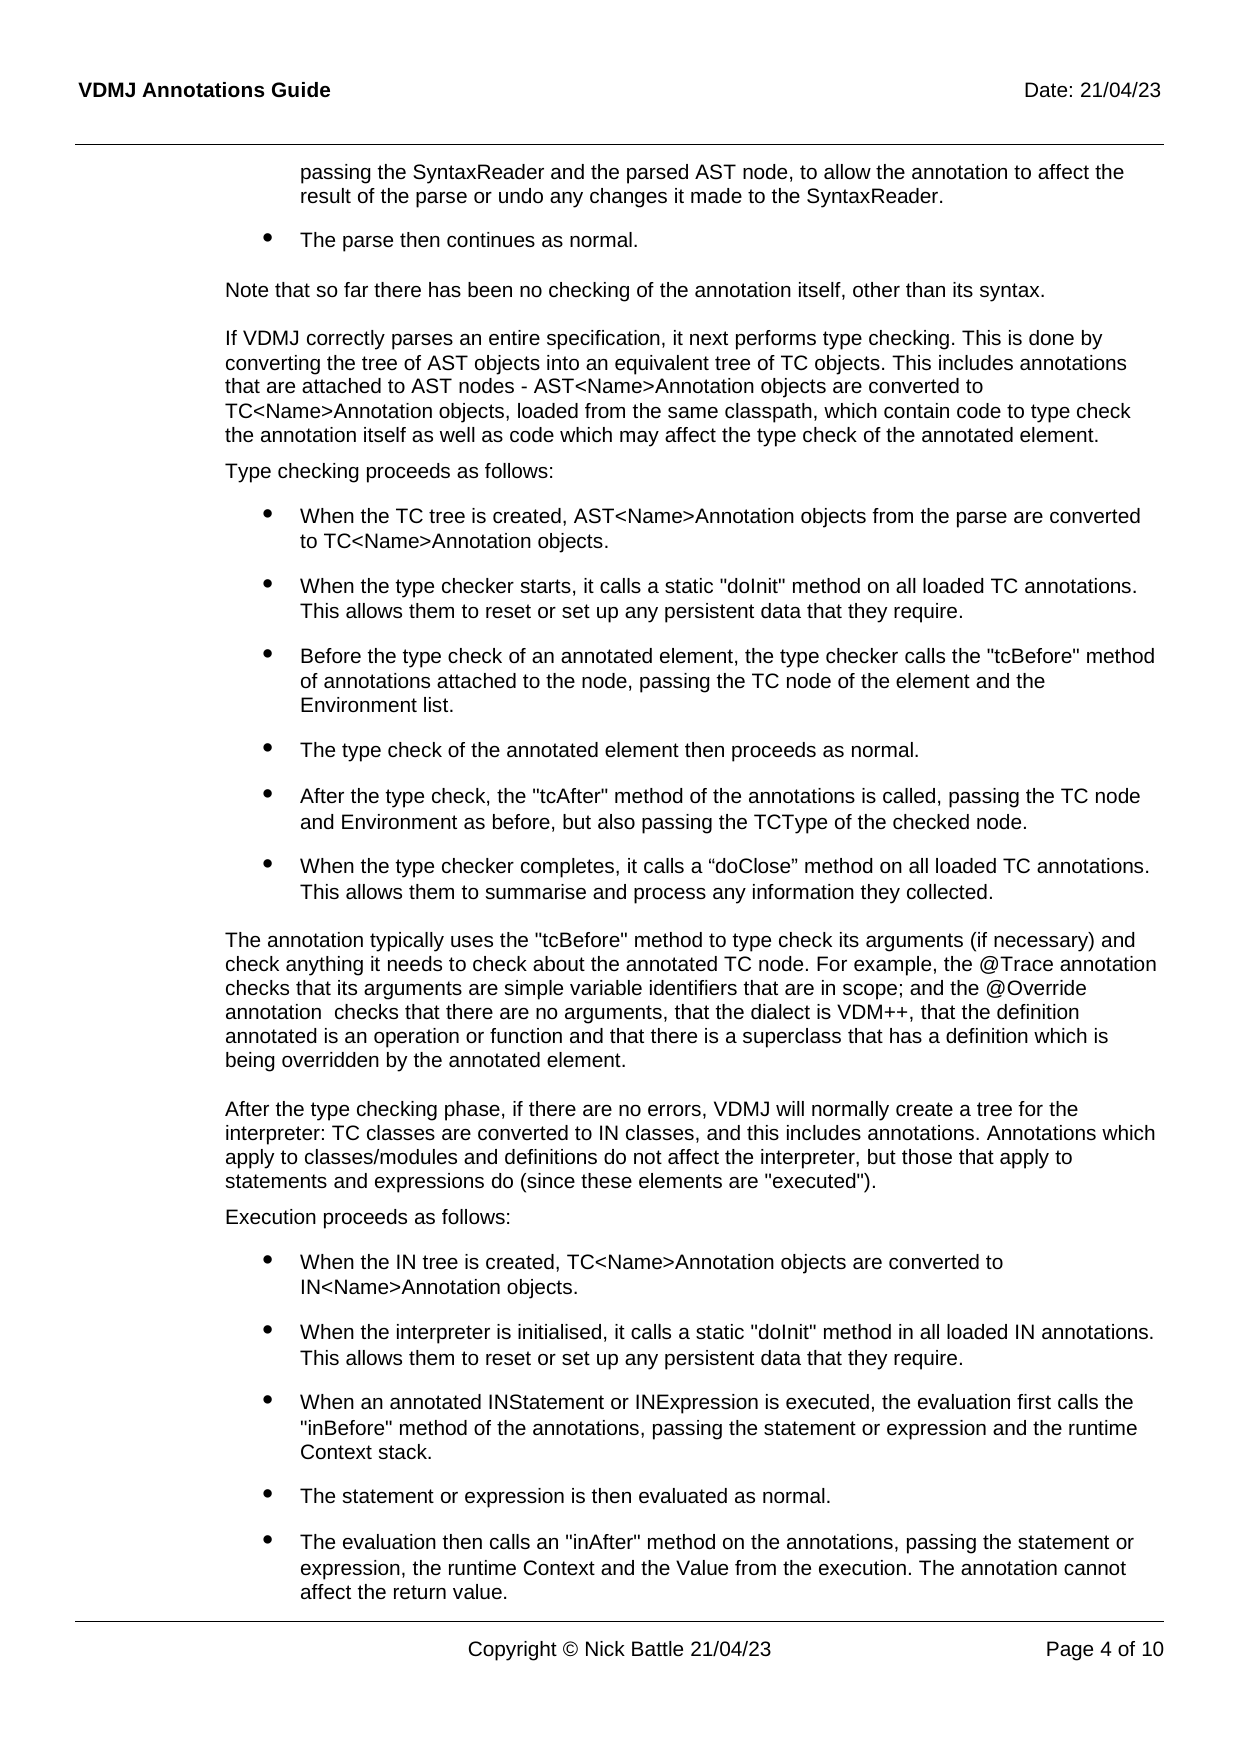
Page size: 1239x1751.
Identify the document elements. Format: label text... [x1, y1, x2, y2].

list The evaluation then calls an "inAfter" method on the annotations, passing the statement or expression, the runtime Context and the Value from the execution. The annotation cannot affect the return value. [262, 1522, 1164, 1604]
list Before the type check of an annotated element, the type checker calls the "tcBefore" method of annotations attached to the node, passing the TC node of the element and the Environment list. [262, 636, 1164, 717]
text If VDMJ correctly parses an entire specification, it next performs type checking. This is done by converting the tree of AST objects into an equivalent tree of TC objects. This includes annotations that are attached to AST nodes - AST<Name>Annotation objects are converted to TC<Name>Annotation objects, loaded from the same classpath, which contain code to type check the annotation itself as well as code which may affect the type check of the annotated element. [225, 326, 1164, 447]
list passing the SyntaxReader and the parsed AST node, to allow the annotation to affect the result of the parse or undo any changes it made to the SyntaxReader. [262, 160, 1164, 208]
list The type check of the annotated element then proceeds as normal. [262, 730, 1164, 763]
text Type checking proceeds as follows: [225, 459, 1164, 483]
text After the type checking phase, if there are no errors, VDMJ will normally create a tree for the interpreter: TC classes are converted to IN classes, and this includes annotations. Annotations which apply to classes/modules and definitions do not affect the interpreter, but those that apply to statements and expressions do (since these elements are "executed"). [225, 1097, 1164, 1193]
list When an annotated INStatement or INExpression is executed, the evaluation first calls the "inBefore" method of the annotations, passing the statement or expression and the runtime Context stack. [262, 1382, 1164, 1464]
list The parse then continues as normal. [262, 220, 1164, 254]
list When the interpreter is initialised, it calls a static "doInit" method in all loaded IN annotations. This allows them to reset or set up any persistent data that they require. [262, 1312, 1164, 1369]
list When the type checker starts, it calls a static "doInit" method on all loaded TC annotations. This allows them to reset or set up any persistent data that they require. [262, 566, 1164, 623]
list The statement or expression is then evaluated as normal. [262, 1476, 1164, 1510]
text Execution proceeds as follows: [225, 1205, 1164, 1229]
list When the TC tree is created, AST<Name>Annotation objects from the parse are converted to TC<Name>Annotation objects. [262, 496, 1164, 553]
list When the IN tree is created, TC<Name>Annotation objects are converted to IN<Name>Annotation objects. [262, 1242, 1164, 1299]
list When the type checker completes, it calls a “doClose” method on all loaded TC annotations. This allows them to summarise and process any information they collected. [262, 846, 1164, 904]
list After the type check, the "tcAfter" method of the annotations is called, passing the TC node and Environment as before, but also passing the TCType of the checked node. [262, 776, 1164, 834]
text The annotation typically uses the "tcBefore" method to type check its arguments (if necessary) and check anything it needs to check about the annotated TC node. For example, the @Trace annotation checks that its arguments are simple variable identifiers that are in scope; and the @Override annotation checks that there are no arguments, that the dialect is VDM++, that the definition annotated is an operation or function and that there is a superclass that has a definition which is being overridden by the annotated element. [225, 928, 1164, 1072]
text Note that so far there has been no checking of the annotation itself, other than its syntax. [225, 278, 1164, 302]
